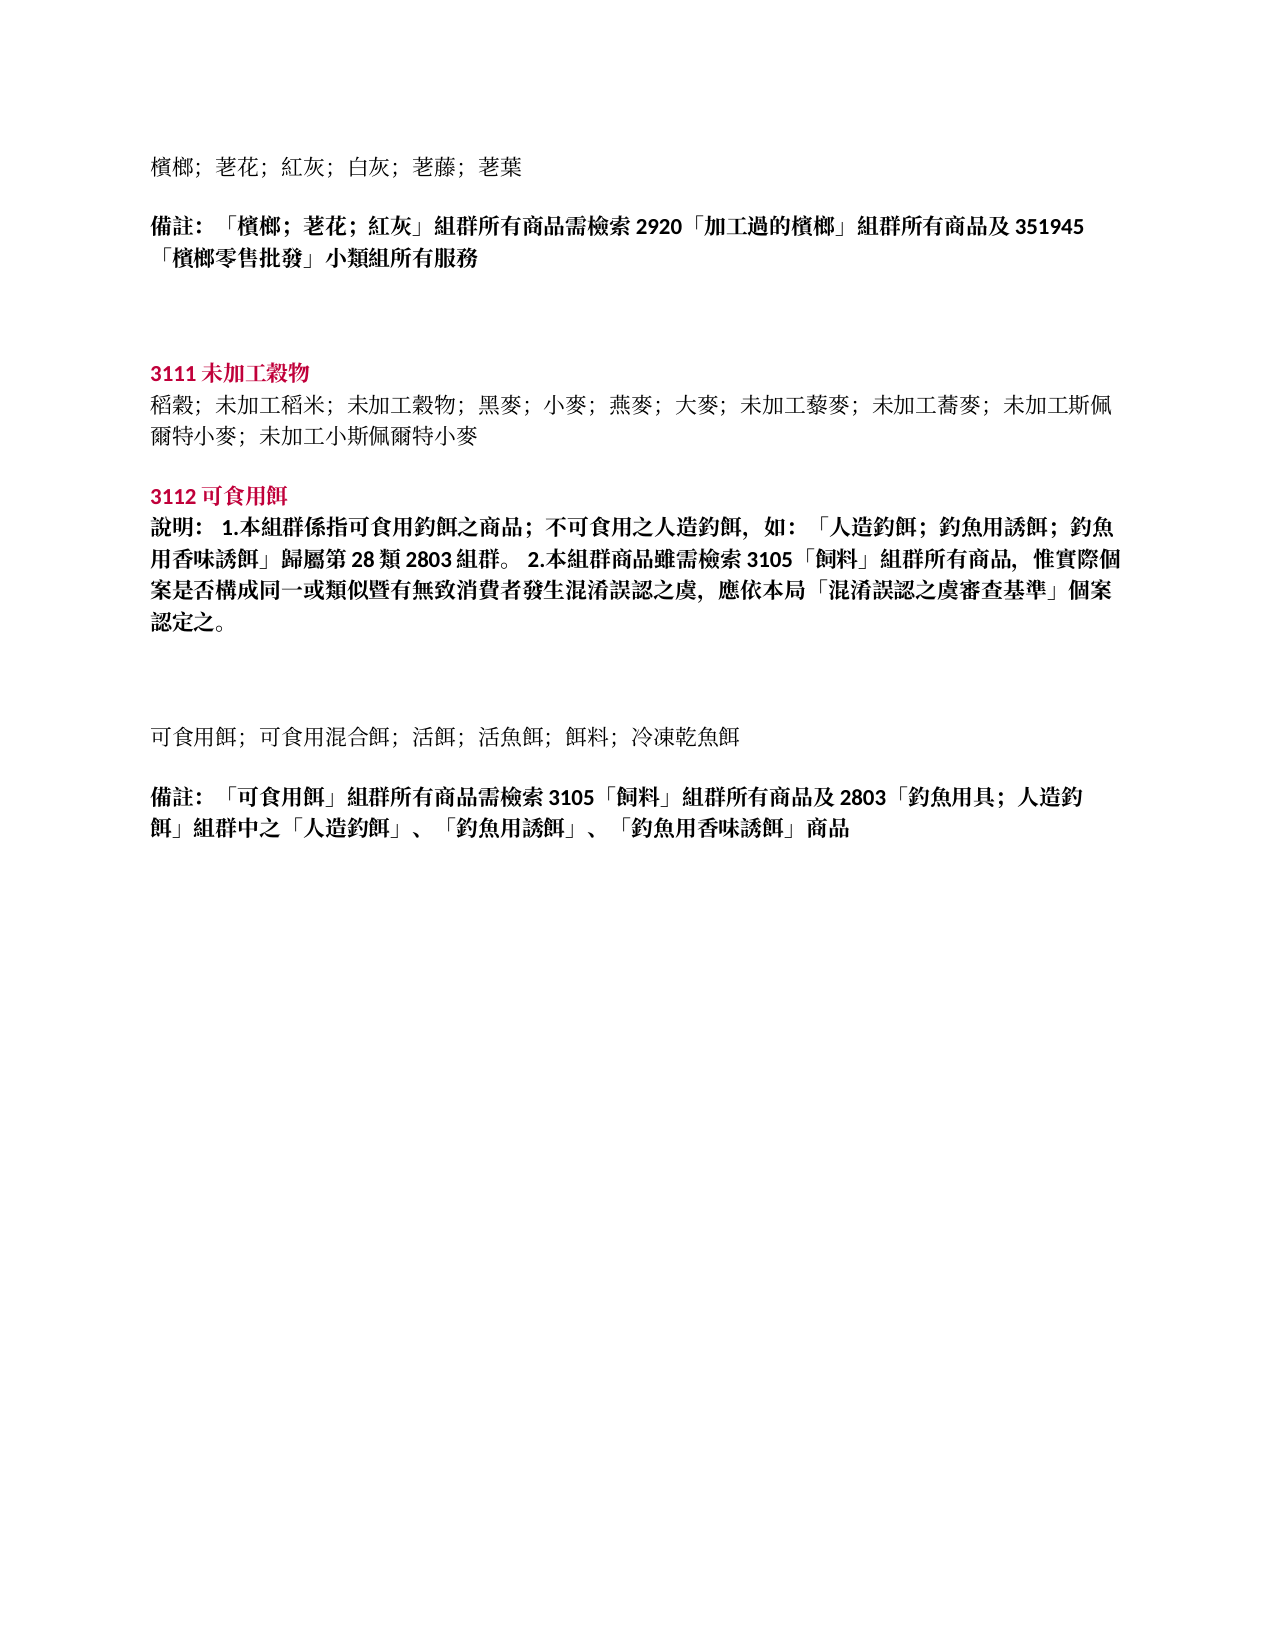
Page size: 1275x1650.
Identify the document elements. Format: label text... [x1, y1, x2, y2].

text 說明： 1.本組群係指可食用釣餌之商品；不可食用之人造釣餌，如：「人造釣餌；釣魚用誘餌；釣魚用香味誘餌」歸屬第28類2803組群。 2.本組群商品雖需檢索3105「飼料」組群所有商品，惟實際個案是否構成同一或類似暨有無致消費者發生混淆誤認之虞，應依本局「混淆誤認之虞審查基準」個案認定之。 [150, 510, 1125, 692]
text 稻穀；未加工稻米；未加工穀物；黑麥；小麥；燕麥；大麥；未加工藜麥；未加工蕎麥；未加工斯佩爾特小麥；未加工小斯佩爾特小麥 [150, 388, 1125, 451]
text 可食用餌；可食用混合餌；活餌；活魚餌；餌料；冷凍乾魚餌 [150, 692, 1125, 752]
text 備註：「檳榔；荖花；紅灰」組群所有商品需檢索2920「加工過的檳榔」組群所有商品及351945「檳榔零售批發」小類組所有服務 [150, 181, 1125, 328]
text 3112可食用餌 [150, 451, 1125, 510]
text 3111未加工穀物 [150, 328, 1125, 388]
text 備註：「可食用餌」組群所有商品需檢索3105「飼料」組群所有商品及2803「釣魚用具；人造釣餌」組群中之「人造釣餌」、「釣魚用誘餌」、「釣魚用香味誘餌」商品 [150, 752, 1125, 899]
text 檳榔；荖花；紅灰；白灰；荖藤；荖葉 [150, 150, 1125, 181]
